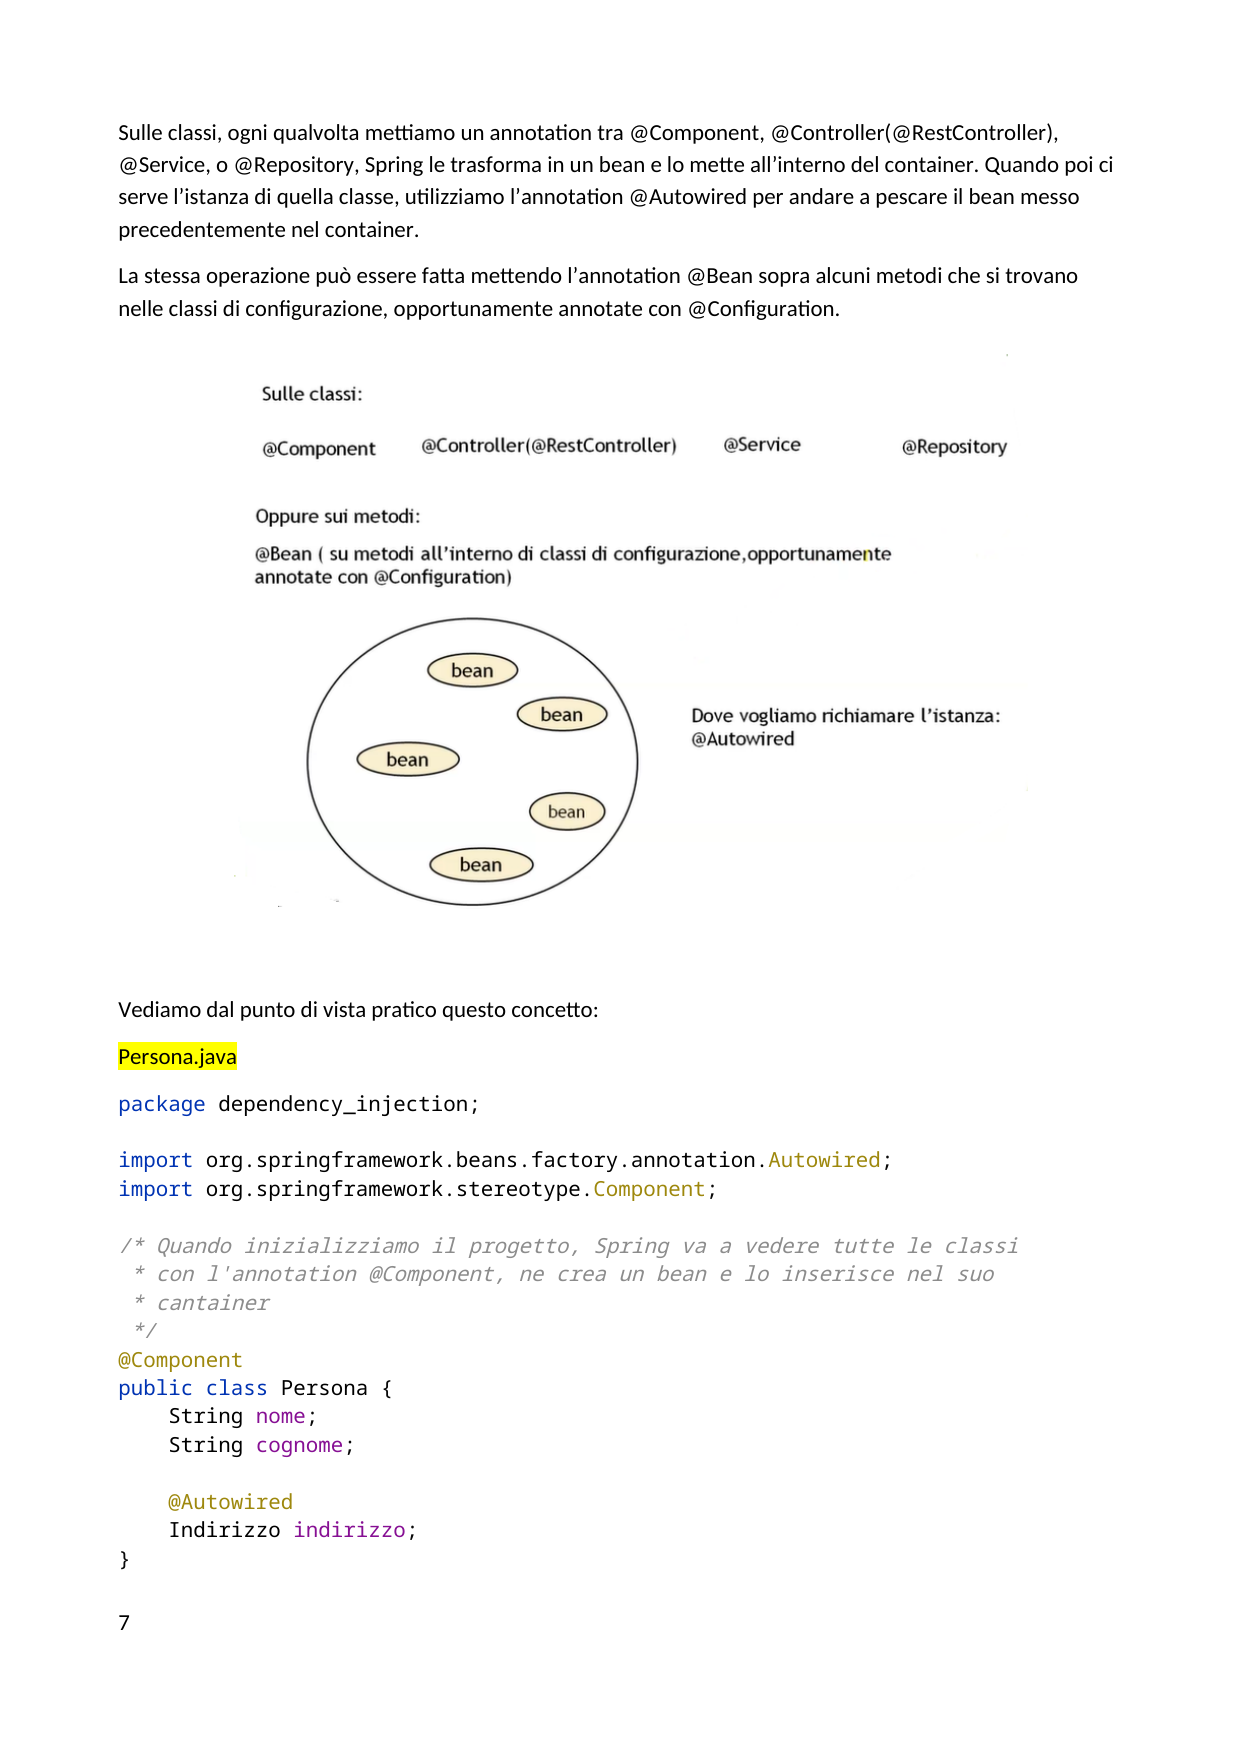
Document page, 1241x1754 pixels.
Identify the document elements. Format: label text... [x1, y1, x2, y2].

text Sulle classi, ogni qualvolta mettiamo un annotation tra @Component, @Controller(@RestController), @Service, o @Repository, Spring le trasforma in un bean e lo mette all’interno del container. Quando poi ci serve l’istanza di quella classe, utilizziamo l’annotation @Autowired per andare a pescare il bean messo precedentemente nel container. [118, 118, 1122, 243]
text Persona.java [118, 1042, 1122, 1070]
picture [212, 340, 1028, 912]
text Vediamo dal punto di vista pratico questo concetto: [118, 995, 1122, 1023]
text package dependency_injection; import org.springframework.beans.factory.annotation.Autowired; import org.springframework.stereotype.Component; /* Quando inizializziamo il progetto, Spring va a vedere tutte le classi * con l'annotation @Component, ne crea un bean e lo inserisce nel suo * cantainer */ @Component public class Persona { String nome; String cognome; @Autowired Indirizzo indirizzo; } [118, 1089, 1122, 1572]
text La stessa operazione può essere fatta mettendo l’annotation @Bean sopra alcuni metodi che si trovano nelle classi di configurazione, opportunamente annotate con @Configuration. [118, 261, 1122, 322]
